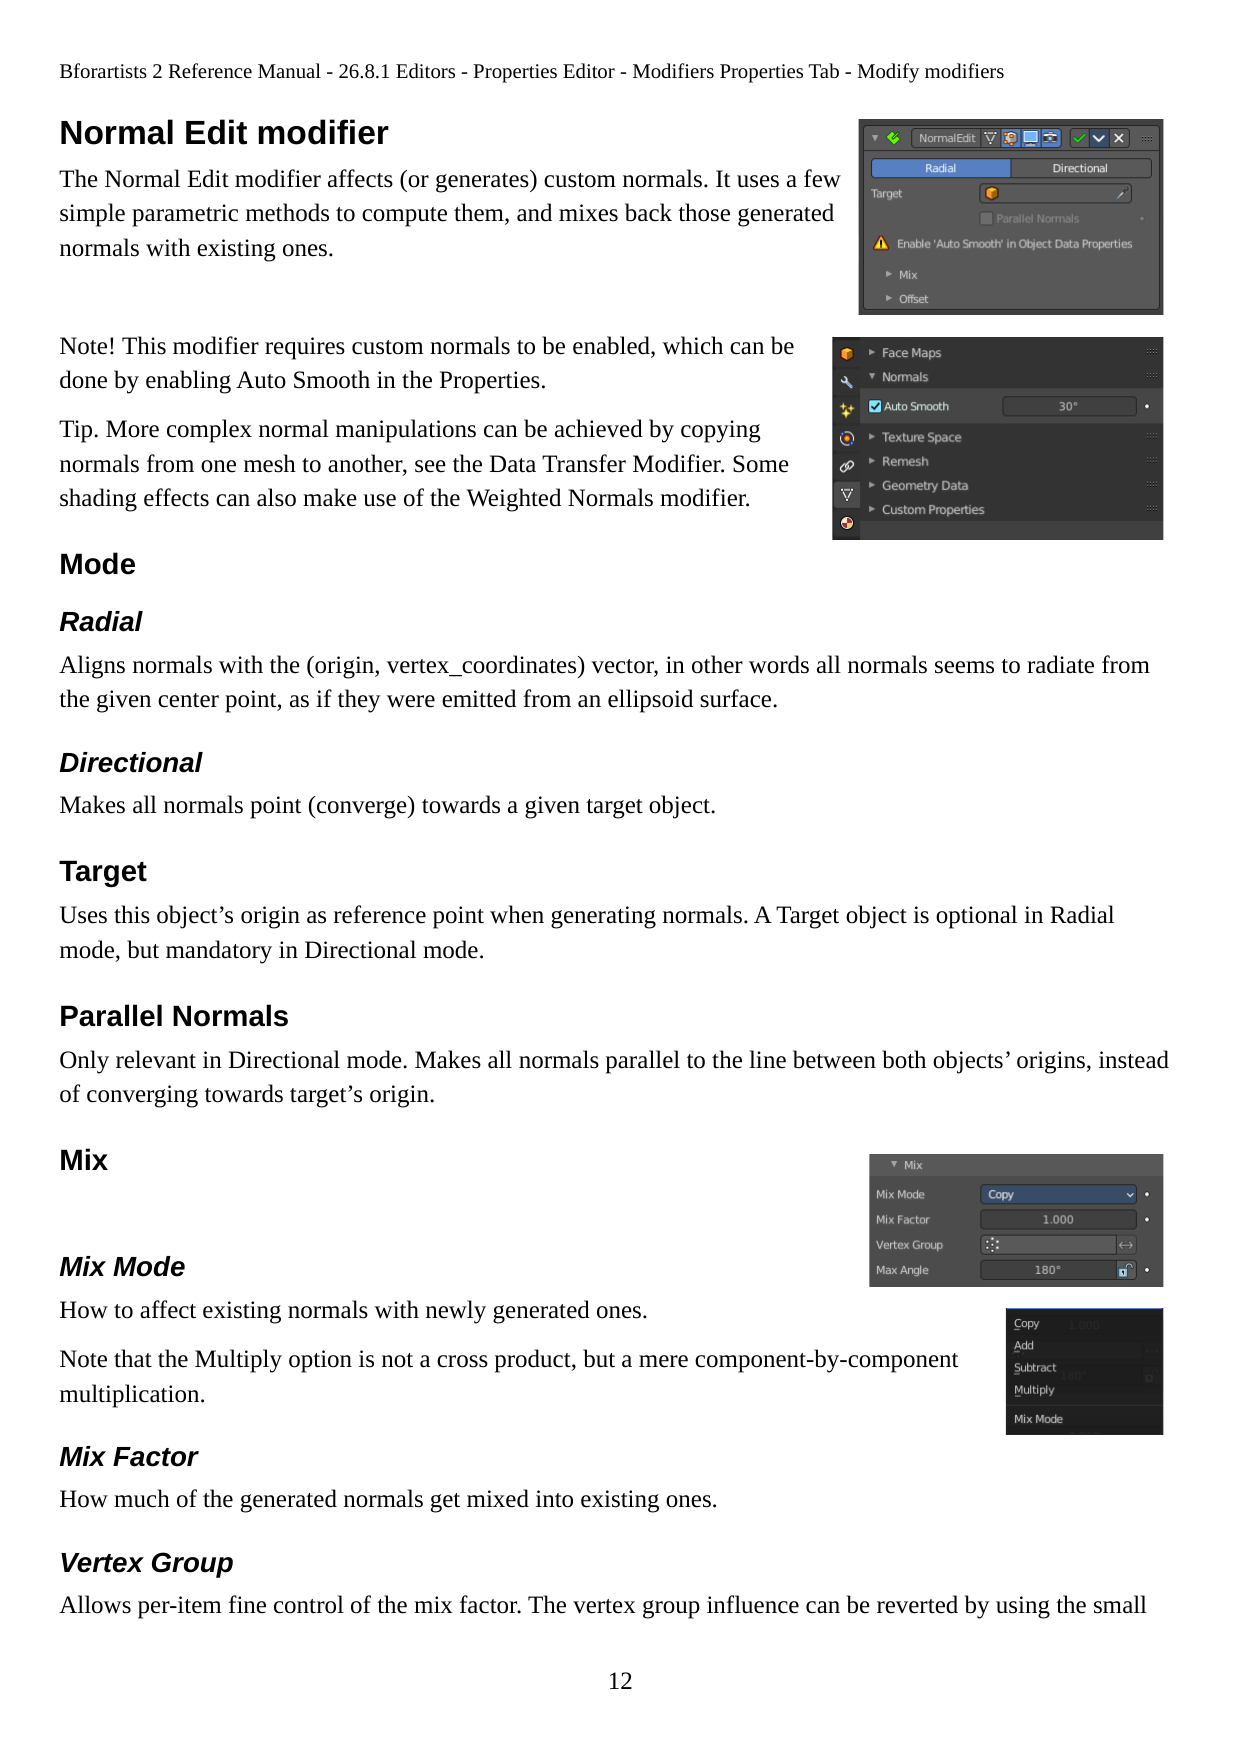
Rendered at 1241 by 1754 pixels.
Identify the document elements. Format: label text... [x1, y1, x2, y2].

text How much of the generated normals get mixed into existing ones. [59, 1484, 1181, 1513]
text Note that the Multiply option is not a cross product, but a mere component-by-component multiplication. [59, 1344, 1005, 1407]
text The Normal Edit modifier affects (or generates) custom normals. It uses a few simple parametric methods to compute them, and mixes back those generated normals with existing ones. [59, 164, 858, 261]
subtitle [1164, 1251, 1181, 1283]
subtitle Vertex Group [59, 1546, 1181, 1578]
subtitle Mode [59, 547, 1181, 581]
text Only relevant in Directional mode. Makes all normals parallel to the line between both objects’ origins, instead of converging towards target’s origin. [59, 1045, 1181, 1108]
subtitle Mix Factor [59, 1440, 1181, 1472]
subtitle Parallel Normals [59, 998, 1181, 1032]
picture [858, 119, 1164, 315]
subtitle Mix Mode [59, 1251, 869, 1283]
text Allows per-item fine control of the mix factor. The vertex group influence can be reverted by using the small [59, 1591, 1181, 1619]
subtitle Radial [59, 606, 1181, 638]
text Note! This modifier requires custom normals to be enabled, which can be done by enabling Auto Smooth in the Properties. [59, 331, 1181, 394]
subtitle Normal Edit modifier [59, 113, 1181, 151]
text Tip. More complex normal manipulations can be achieved by copying normals from one mesh to another, see the Data Transfer Modifier. Some shading effects can also make use of the Weighted Normals modifier. [59, 414, 832, 512]
subtitle Mix [59, 1143, 1181, 1177]
subtitle Directional [59, 746, 1181, 778]
text How to affect existing normals with newly generated ones. [59, 1295, 1181, 1324]
picture [832, 337, 1164, 540]
picture [869, 1154, 1164, 1287]
subtitle Target [59, 854, 1181, 888]
text Uses this object’s origin as reference point when generating normals. A Target object is optional in Radial mode, but mandatory in Directional mode. [59, 900, 1181, 964]
text Makes all normals point (converge) towards a given target object. [59, 791, 1181, 819]
text Aligns normals with the (origin, vertex_coordinates) vector, in other words all normals seems to radiate from the given center point, as if they were emitted from an ellipsoid surface. [59, 650, 1181, 713]
picture [1005, 1308, 1164, 1435]
